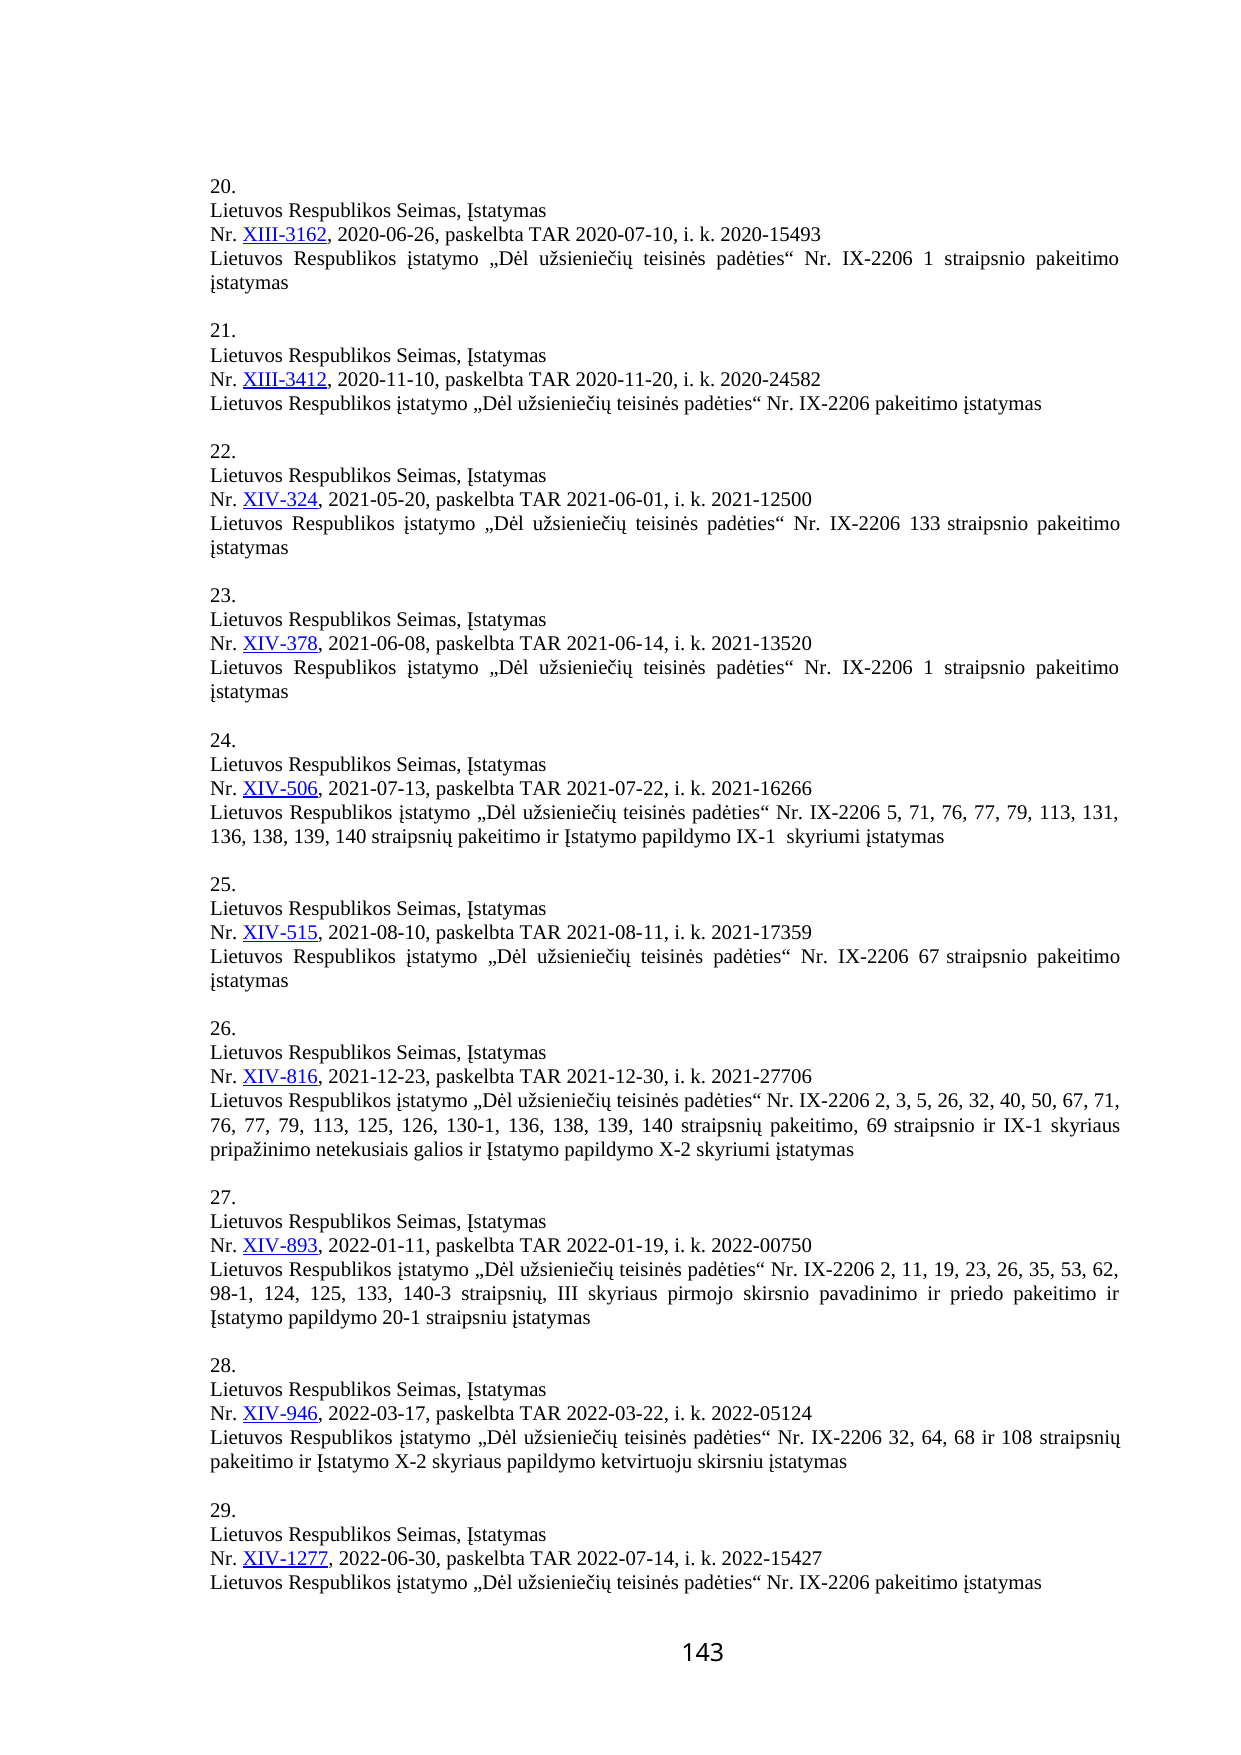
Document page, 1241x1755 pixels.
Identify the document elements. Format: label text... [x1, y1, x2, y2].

text 20. [210, 174, 1120, 198]
text Lietuvos Respublikos įstatymo „Dėl užsieniečių teisinės padėties“ Nr. IX-2206 2, 11, 19, 23, 26, 35, 53, 62, 98-1, 124, 125, 133, 140-3 straipsnių, III skyriaus pirmojo skirsnio pavadinimo ir priedo pakeitimo ir Įstatymo papildymo 20-1 straipsniu įstatymas [210, 1257, 1120, 1329]
text Lietuvos Respublikos Seimas, Įstatymas [210, 896, 1120, 920]
text Lietuvos Respublikos Seimas, Įstatymas [210, 1040, 1120, 1064]
text Lietuvos Respublikos įstatymo „Dėl užsieniečių teisinės padėties“ Nr. IX-2206 133 straipsnio pakeitimo įstatymas [210, 511, 1120, 559]
text 25. [210, 872, 1120, 896]
text Lietuvos Respublikos įstatymo „Dėl užsieniečių teisinės padėties“ Nr. IX-2206 1 straipsnio pakeitimo įstatymas [210, 246, 1120, 294]
text Nr. XIV-893, 2022-01-11, paskelbta TAR 2022-01-19, i. k. 2022-00750 [210, 1233, 1120, 1257]
text Nr. XIII-3412, 2020-11-10, paskelbta TAR 2020-11-20, i. k. 2020-24582 [210, 367, 1120, 391]
text 27. [210, 1185, 1120, 1209]
text Lietuvos Respublikos įstatymo „Dėl užsieniečių teisinės padėties“ Nr. IX-2206 5, 71, 76, 77, 79, 113, 131, 136, 138, 139, 140 straipsnių pakeitimo ir Įstatymo papildymo IX-1 skyriumi įstatymas [210, 800, 1120, 848]
text Nr. XIV-506, 2021-07-13, paskelbta TAR 2021-07-22, i. k. 2021-16266 [210, 776, 1120, 800]
text Nr. XIV-378, 2021-06-08, paskelbta TAR 2021-06-14, i. k. 2021-13520 [210, 631, 1120, 655]
text Lietuvos Respublikos Seimas, Įstatymas [210, 752, 1120, 776]
text Lietuvos Respublikos Seimas, Įstatymas [210, 1522, 1120, 1546]
text 23. [210, 583, 1120, 607]
text 21. [210, 318, 1120, 342]
text Lietuvos Respublikos Seimas, Įstatymas [210, 342, 1120, 367]
text Nr. XIII-3162, 2020-06-26, paskelbta TAR 2020-07-10, i. k. 2020-15493 [210, 222, 1120, 246]
text 22. [210, 439, 1120, 463]
text Nr. XIV-1277, 2022-06-30, paskelbta TAR 2022-07-14, i. k. 2022-15427 [210, 1546, 1120, 1570]
text Nr. XIV-816, 2021-12-23, paskelbta TAR 2021-12-30, i. k. 2021-27706 [210, 1064, 1120, 1088]
text Nr. XIV-946, 2022-03-17, paskelbta TAR 2022-03-22, i. k. 2022-05124 [210, 1401, 1120, 1425]
text Lietuvos Respublikos įstatymo „Dėl užsieniečių teisinės padėties“ Nr. IX-2206 32, 64, 68 ir 108 straipsnių pakeitimo ir Įstatymo X-2 skyriaus papildymo ketvirtuoju skirsniu įstatymas [210, 1425, 1120, 1473]
text Lietuvos Respublikos Seimas, Įstatymas [210, 1377, 1120, 1401]
text Lietuvos Respublikos Seimas, Įstatymas [210, 1209, 1120, 1233]
text 29. [210, 1497, 1120, 1522]
text Nr. XIV-324, 2021-05-20, paskelbta TAR 2021-06-01, i. k. 2021-12500 [210, 487, 1120, 511]
text Lietuvos Respublikos Seimas, Įstatymas [210, 463, 1120, 487]
text Nr. XIV-515, 2021-08-10, paskelbta TAR 2021-08-11, i. k. 2021-17359 [210, 920, 1120, 944]
text Lietuvos Respublikos įstatymo „Dėl užsieniečių teisinės padėties“ Nr. IX-2206 2, 3, 5, 26, 32, 40, 50, 67, 71, 76, 77, 79, 113, 125, 126, 130-1, 136, 138, 139, 140 straipsnių pakeitimo, 69 straipsnio ir IX-1 skyriaus pripažinimo netekusiais galios ir Įstatymo papildymo X-2 skyriumi įstatymas [210, 1088, 1120, 1161]
text 28. [210, 1353, 1120, 1377]
text Lietuvos Respublikos įstatymo „Dėl užsieniečių teisinės padėties“ Nr. IX-2206 pakeitimo įstatymas [210, 391, 1120, 415]
text Lietuvos Respublikos įstatymo „Dėl užsieniečių teisinės padėties“ Nr. IX-2206 1 straipsnio pakeitimo įstatymas [210, 655, 1120, 703]
text Lietuvos Respublikos Seimas, Įstatymas [210, 607, 1120, 631]
text 26. [210, 1016, 1120, 1040]
text Lietuvos Respublikos įstatymo „Dėl užsieniečių teisinės padėties“ Nr. IX-2206 pakeitimo įstatymas [210, 1570, 1120, 1594]
text Lietuvos Respublikos Seimas, Įstatymas [210, 198, 1120, 222]
text Lietuvos Respublikos įstatymo „Dėl užsieniečių teisinės padėties“ Nr. IX-2206 67 straipsnio pakeitimo įstatymas [210, 944, 1120, 992]
text 24. [210, 727, 1120, 752]
